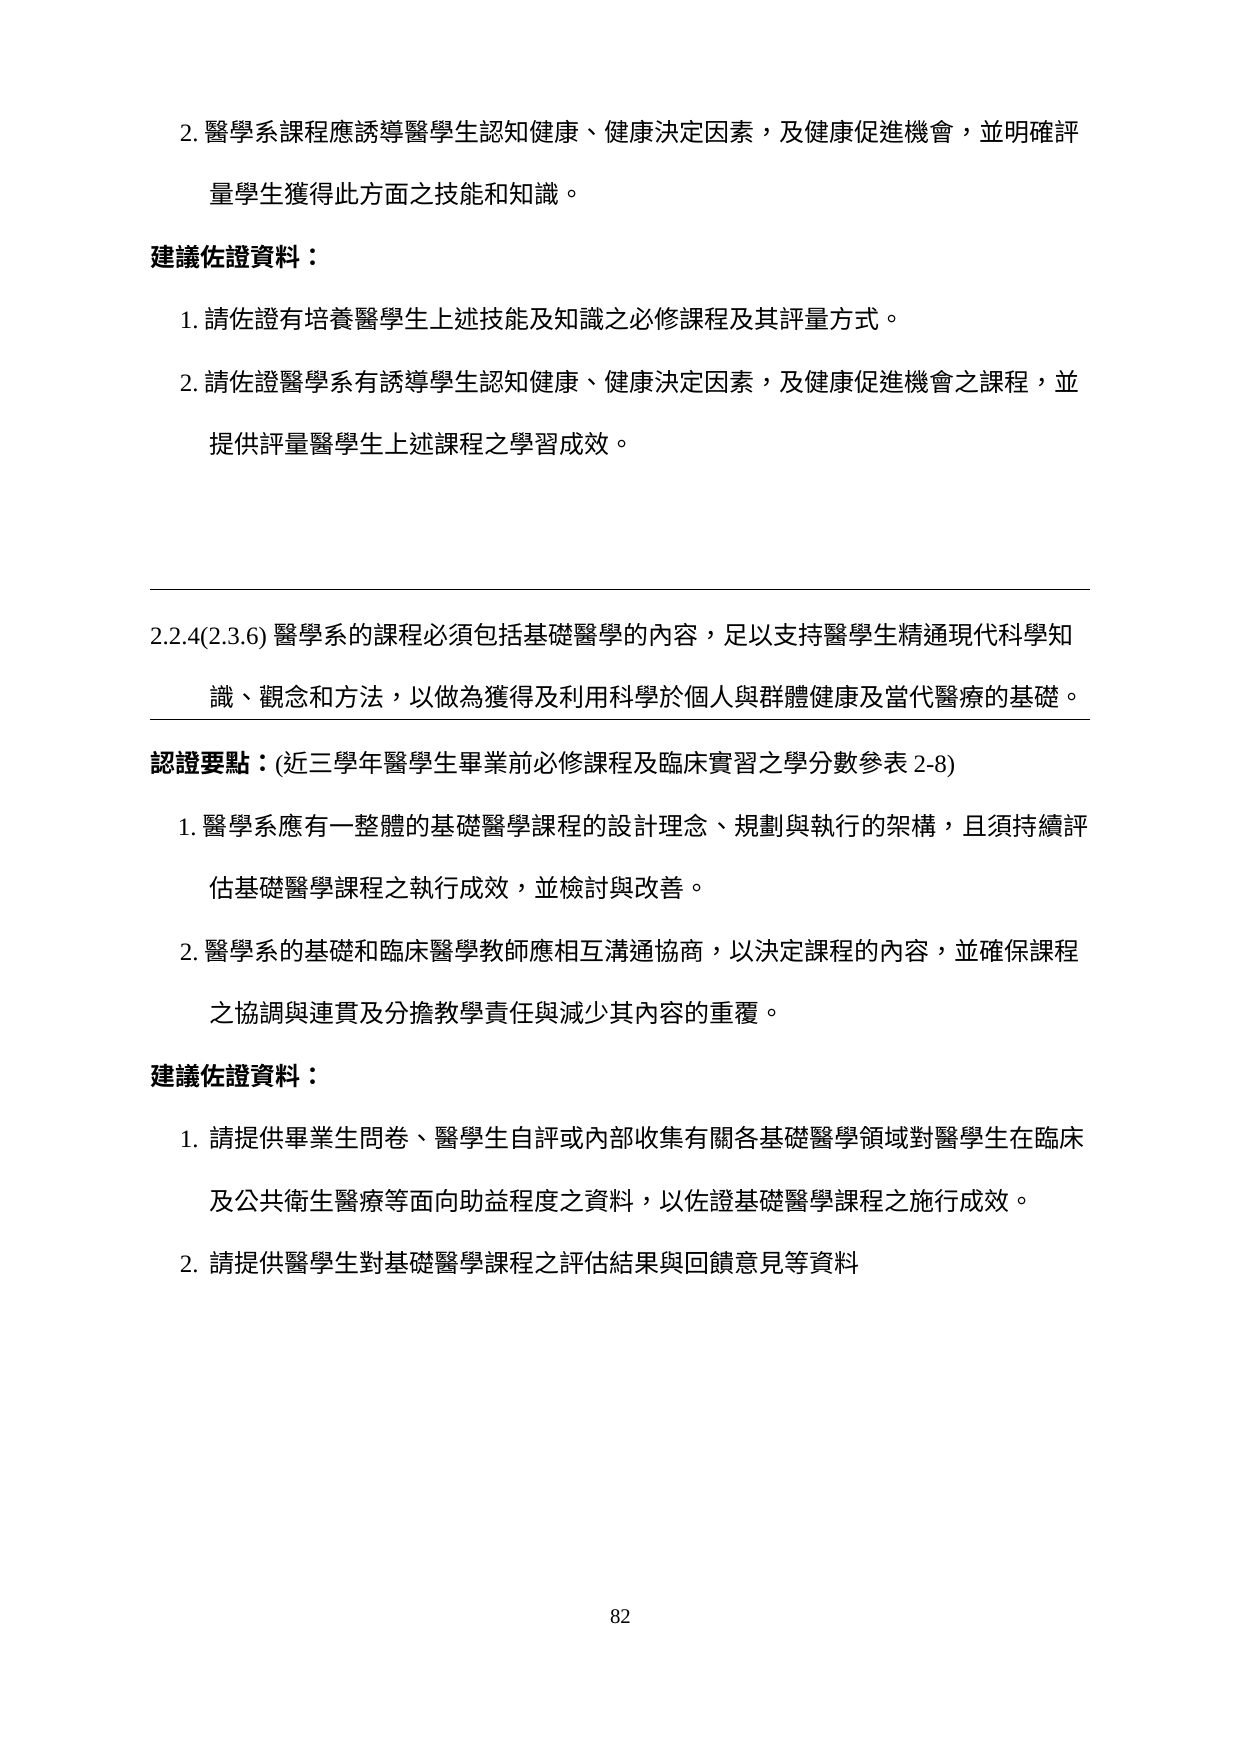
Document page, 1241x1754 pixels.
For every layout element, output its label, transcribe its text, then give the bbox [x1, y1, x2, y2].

list 請佐證醫學系有誘導學生認知健康、健康決定因素，及健康促進機會之課程，並提供評量醫學生上述課程之學習成效。 [179, 339, 1090, 464]
list 醫學系的基礎和臨床醫學教師應相互溝通協商，以決定課程的內容，並確保課程之協調與連貫及分擔教學責任與減少其內容的重覆。 [179, 907, 1090, 1032]
text 建議佐證資料： [150, 1032, 1090, 1095]
list 醫學系課程應誘導醫學生認知健康、健康決定因素，及健康促進機會，並明確評量學生獲得此方面之技能和知識。 [179, 89, 1090, 214]
list 請提供畢業生問卷、醫學生自評或內部收集有關各基礎醫學領域對醫學生在臨床及公共衛生醫療等面向助益程度之資料，以佐證基礎醫學課程之施行成效。 [179, 1095, 1090, 1220]
list 醫學系應有一整體的基礎醫學課程的設計理念、規劃與執行的架構，且須持續評估基礎醫學課程之執行成效，並檢討與改善。 [178, 782, 1090, 907]
text 認證要點：(近三學年醫學生畢業前必修課程及臨床實習之學分數參表2-8) [150, 720, 1090, 782]
text 2.2.4(2.3.6) 醫學系的課程必須包括基礎醫學的內容，足以支持醫學生精通現代科學知識、觀念和方法，以做為獲得及利用科學於個人與群體健康及當代醫療的基礎。 [150, 590, 1090, 719]
list 請提供醫學生對基礎醫學課程之評估結果與回饋意見等資料 [179, 1220, 1090, 1282]
list 請佐證有培養醫學生上述技能及知識之必修課程及其評量方式。 [179, 276, 1090, 339]
text 建議佐證資料： [150, 214, 1090, 276]
